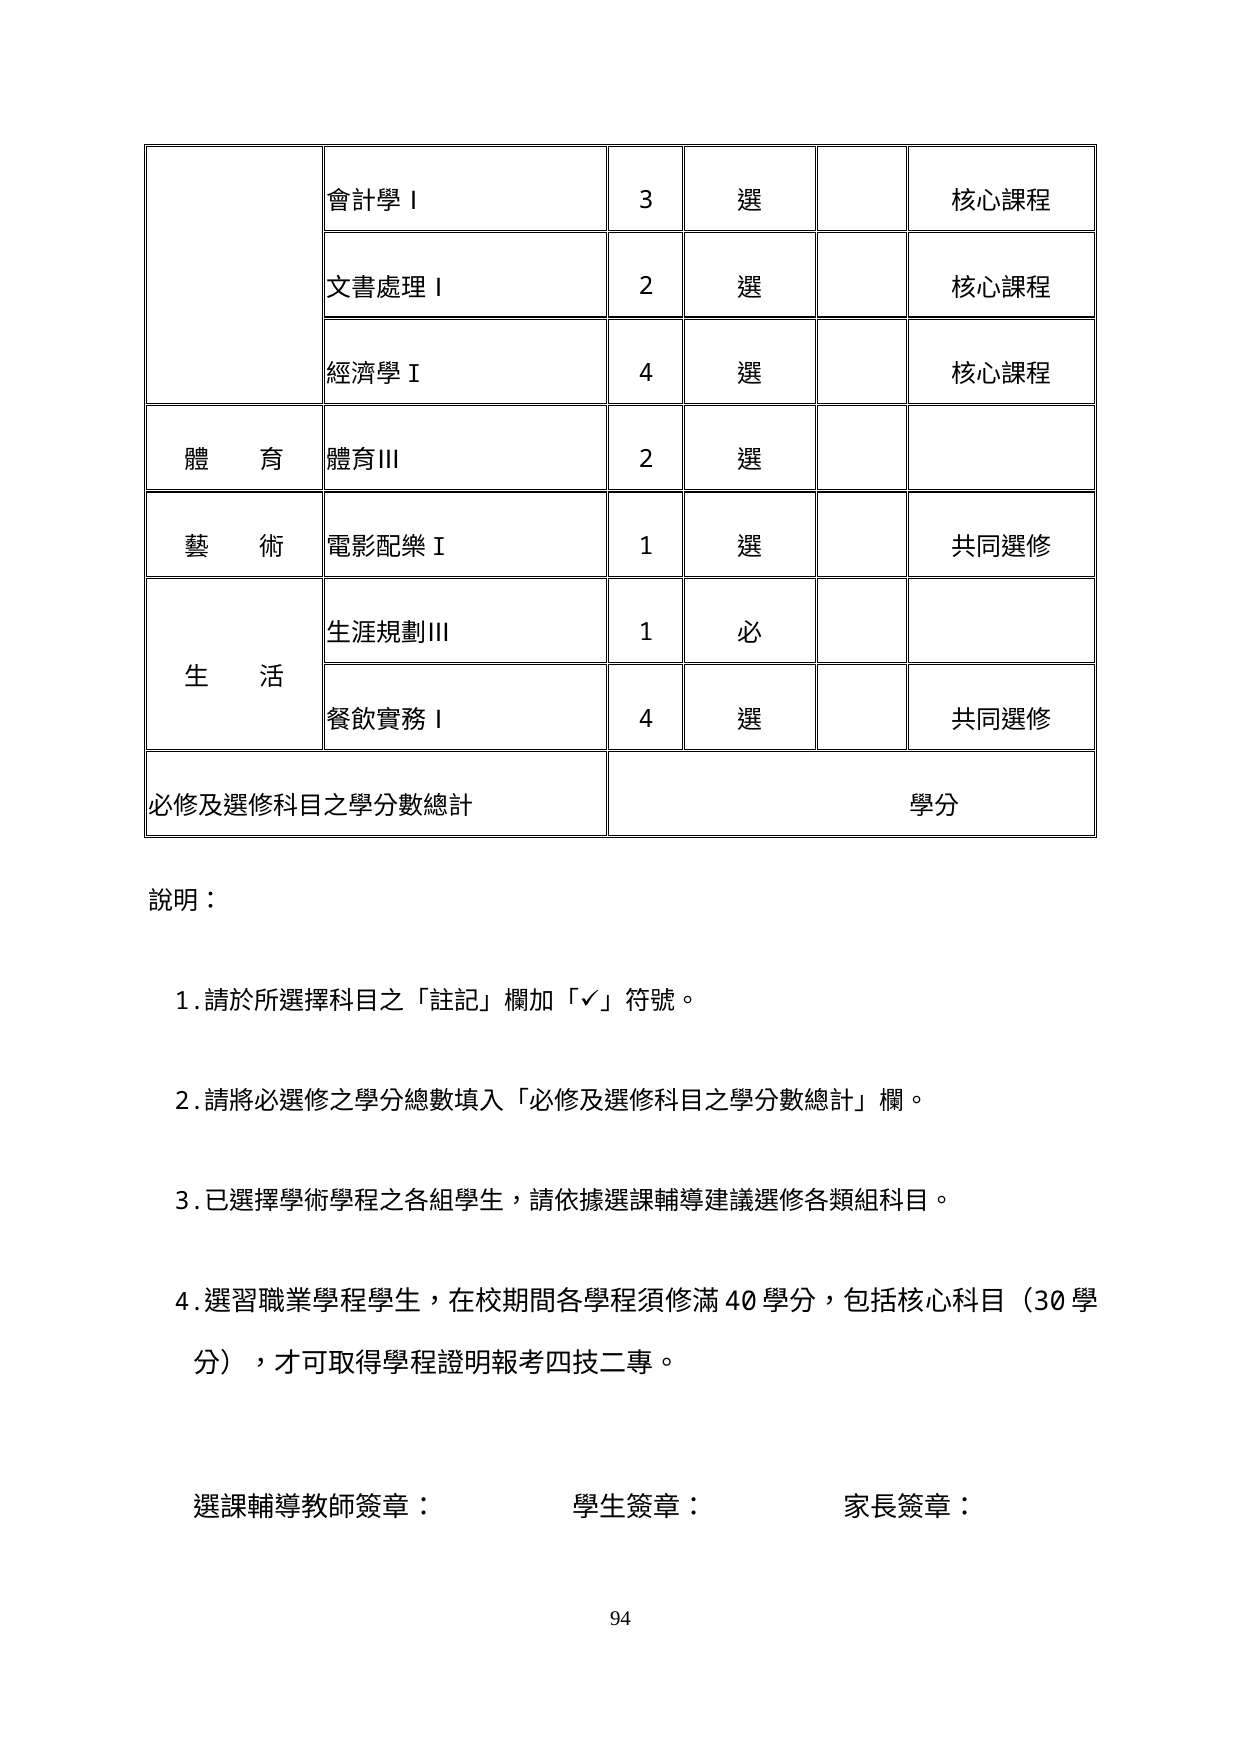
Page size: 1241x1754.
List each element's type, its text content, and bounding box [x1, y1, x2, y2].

table_cell 2 [609, 233, 682, 316]
table_cell 共同選修 [909, 665, 1094, 749]
text 1.請於所選擇科目之「註記」欄加「ü」符號。 [118, 957, 1122, 1019]
table_cell 選 [685, 665, 815, 749]
table_cell 核心課程 [909, 233, 1094, 316]
table_cell 1 [609, 493, 682, 576]
text 4.選習職業學程學生，在校期間各學程須修滿40學分，包括核心科目（30學分），才可取得學程證明報考四技二專。 [174, 1257, 1122, 1382]
table_cell 2 [609, 406, 682, 489]
table_cell [818, 579, 906, 662]
table_cell 3 [609, 147, 682, 230]
table_cell 1 [609, 579, 682, 662]
table_cell [909, 579, 1094, 662]
table_cell 選 [685, 233, 815, 316]
text 說明： [118, 857, 1122, 919]
table_cell [818, 665, 906, 749]
table_cell 經濟學I [325, 320, 606, 403]
text 2.請將必選修之學分總數填入「必修及選修科目之學分數總計」欄。 [118, 1057, 1122, 1119]
table_cell 選 [685, 493, 815, 576]
table_cell 4 [609, 320, 682, 403]
table_cell 體 育 [147, 406, 322, 489]
text 3.已選擇學術學程之各組學生，請依據選課輔導建議選修各類組科目。 [118, 1157, 1122, 1219]
table_cell [818, 147, 906, 230]
table_cell 選 [685, 406, 815, 489]
table_cell 共同選修 [909, 493, 1094, 576]
table_cell 餐飲實務Ⅰ [325, 665, 606, 749]
table_cell [818, 320, 906, 403]
table_cell 必修及選修科目之學分數總計 [147, 752, 606, 835]
table_cell 體育Ⅲ [325, 406, 606, 489]
table_cell 文書處理Ⅰ [325, 233, 606, 316]
table_cell 必 [685, 579, 815, 662]
text 選課輔導教師簽章： 學生簽章： 家長簽章： [168, 1463, 1122, 1526]
table_cell 核心課程 [909, 320, 1094, 403]
table_cell [147, 147, 322, 403]
table_cell [909, 406, 1094, 489]
table_cell 會計學Ⅰ [325, 147, 606, 230]
table_cell [818, 233, 906, 316]
table_cell 學分 [609, 752, 1094, 835]
table_cell 藝 術 [147, 493, 322, 576]
table_cell 核心課程 [909, 147, 1094, 230]
table_cell 生 活 [147, 579, 322, 749]
table_cell 選 [685, 147, 815, 230]
table_cell 4 [609, 665, 682, 749]
table_cell 選 [685, 320, 815, 403]
table_cell 生涯規劃Ⅲ [325, 579, 606, 662]
table_cell 電影配樂I [325, 493, 606, 576]
table_cell [818, 406, 906, 489]
table_cell [818, 493, 906, 576]
